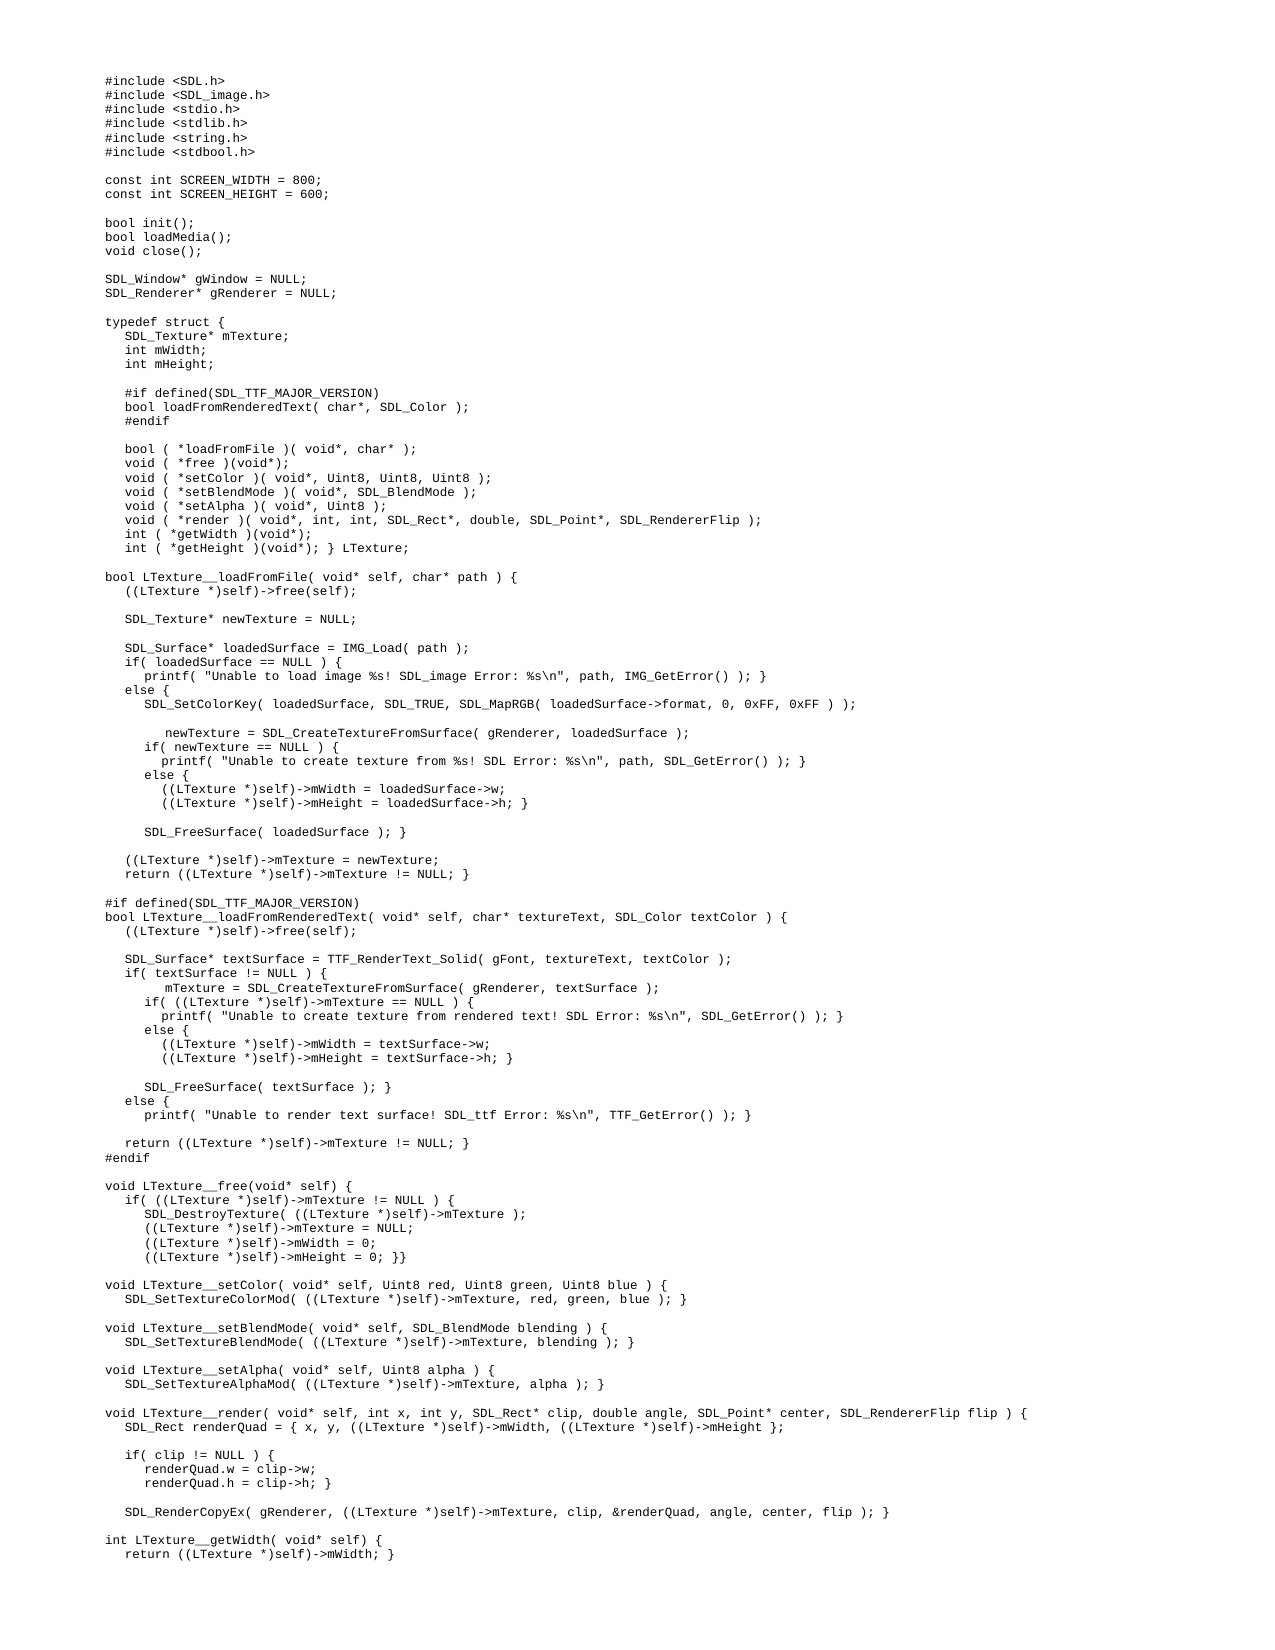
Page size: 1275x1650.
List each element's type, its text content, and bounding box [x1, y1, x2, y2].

text ((LTexture *)self)->mWidth = 0; [105, 1237, 1170, 1251]
text printf( "Unable to render text surface! SDL_ttf Error: %s\n", TTF_GetError() ); } [105, 1109, 1170, 1123]
text SDL_Window* gWindow = NULL; [105, 273, 1170, 287]
text void ( *setBlendMode )( void*, SDL_BlendMode ); [105, 486, 1170, 500]
text else { [105, 769, 1170, 783]
text #include <SDL_image.h> [105, 89, 1170, 103]
text void LTexture__setAlpha( void* self, Uint8 alpha ) { [105, 1364, 1170, 1378]
text ((LTexture *)self)->mTexture = NULL; [105, 1222, 1170, 1237]
text void LTexture__free(void* self) { [105, 1180, 1170, 1194]
text printf( "Unable to create texture from %s! SDL Error: %s\n", path, SDL_GetError() ); } [105, 755, 1170, 769]
text int ( *getWidth )(void*); [105, 528, 1170, 542]
text const int SCREEN_WIDTH = 800; [105, 174, 1170, 188]
text #include <SDL.h> [105, 75, 1170, 89]
text #endif [105, 1152, 1170, 1166]
text bool loadMedia(); [105, 231, 1170, 245]
text void ( *setColor )( void*, Uint8, Uint8, Uint8 ); [105, 472, 1170, 486]
text ((LTexture *)self)->mWidth = textSurface->w; [105, 1038, 1170, 1052]
text else { [105, 1024, 1170, 1038]
text bool init(); [105, 217, 1170, 231]
text #include <stdbool.h> [105, 146, 1170, 160]
text if( loadedSurface == NULL ) { [105, 656, 1170, 670]
text #include <string.h> [105, 132, 1170, 146]
text const int SCREEN_HEIGHT = 600; [105, 188, 1170, 202]
text SDL_SetTextureBlendMode( ((LTexture *)self)->mTexture, blending ); } [105, 1336, 1170, 1350]
text SDL_SetColorKey( loadedSurface, SDL_TRUE, SDL_MapRGB( loadedSurface->format, 0, 0xFF, 0xFF ) ); [105, 698, 1170, 712]
text typedef struct { [105, 316, 1170, 330]
text else { [105, 1095, 1170, 1109]
text if( newTexture == NULL ) { [105, 741, 1170, 755]
text SDL_DestroyTexture( ((LTexture *)self)->mTexture ); [105, 1208, 1170, 1222]
text SDL_Surface* textSurface = TTF_RenderText_Solid( gFont, textureText, textColor ); [105, 953, 1170, 967]
text SDL_SetTextureAlphaMod( ((LTexture *)self)->mTexture, alpha ); } [105, 1378, 1170, 1392]
text else { [105, 684, 1170, 698]
text SDL_Surface* loadedSurface = IMG_Load( path ); [105, 642, 1170, 656]
text void close(); [105, 245, 1170, 259]
text ((LTexture *)self)->mHeight = textSurface->h; } [105, 1052, 1170, 1067]
text int mHeight; [105, 358, 1170, 372]
text #if defined(SDL_TTF_MAJOR_VERSION) [105, 897, 1170, 911]
text newTexture = SDL_CreateTextureFromSurface( gRenderer, loadedSurface ); [105, 727, 1170, 741]
text bool LTexture__loadFromFile( void* self, char* path ) { [105, 571, 1170, 585]
text SDL_FreeSurface( loadedSurface ); } [105, 826, 1170, 840]
text renderQuad.h = clip->h; } [105, 1477, 1170, 1492]
text void LTexture__setBlendMode( void* self, SDL_BlendMode blending ) { [105, 1322, 1170, 1336]
text return ((LTexture *)self)->mTexture != NULL; } [105, 1137, 1170, 1152]
text #if defined(SDL_TTF_MAJOR_VERSION) [105, 387, 1170, 401]
text if( textSurface != NULL ) { [105, 967, 1170, 982]
text void LTexture__render( void* self, int x, int y, SDL_Rect* clip, double angle, SDL_Point* center, SDL_RendererFlip flip ) { [105, 1407, 1170, 1421]
text if( ((LTexture *)self)->mTexture == NULL ) { [105, 996, 1170, 1010]
text void LTexture__setColor( void* self, Uint8 red, Uint8 green, Uint8 blue ) { [105, 1279, 1170, 1293]
text SDL_Rect renderQuad = { x, y, ((LTexture *)self)->mWidth, ((LTexture *)self)->mHeight }; [105, 1421, 1170, 1435]
text ((LTexture *)self)->free(self); [105, 925, 1170, 939]
text int mWidth; [105, 344, 1170, 358]
text void ( *free )(void*); [105, 457, 1170, 472]
text SDL_Renderer* gRenderer = NULL; [105, 287, 1170, 302]
text renderQuad.w = clip->w; [105, 1463, 1170, 1477]
text #include <stdio.h> [105, 103, 1170, 117]
text SDL_SetTextureColorMod( ((LTexture *)self)->mTexture, red, green, blue ); } [105, 1293, 1170, 1307]
text if( ((LTexture *)self)->mTexture != NULL ) { [105, 1194, 1170, 1208]
text int LTexture__getWidth( void* self) { [105, 1534, 1170, 1548]
text SDL_Texture* mTexture; [105, 330, 1170, 344]
text return ((LTexture *)self)->mTexture != NULL; } [105, 868, 1170, 882]
text bool loadFromRenderedText( char*, SDL_Color ); [105, 401, 1170, 415]
text bool ( *loadFromFile )( void*, char* ); [105, 443, 1170, 457]
text ((LTexture *)self)->mTexture = newTexture; [105, 854, 1170, 868]
text mTexture = SDL_CreateTextureFromSurface( gRenderer, textSurface ); [105, 982, 1170, 996]
text ((LTexture *)self)->mWidth = loadedSurface->w; [105, 783, 1170, 797]
text printf( "Unable to create texture from rendered text! SDL Error: %s\n", SDL_GetError() ); } [105, 1010, 1170, 1024]
text bool LTexture__loadFromRenderedText( void* self, char* textureText, SDL_Color textColor ) { [105, 911, 1170, 925]
text ((LTexture *)self)->mHeight = loadedSurface->h; } [105, 797, 1170, 812]
text int ( *getHeight )(void*); } LTexture; [105, 542, 1170, 557]
text void ( *setAlpha )( void*, Uint8 ); [105, 500, 1170, 514]
text ((LTexture *)self)->free(self); [105, 585, 1170, 599]
text return ((LTexture *)self)->mWidth; } [105, 1548, 1170, 1562]
text #endif [105, 415, 1170, 429]
text #include <stdlib.h> [105, 117, 1170, 132]
text SDL_RenderCopyEx( gRenderer, ((LTexture *)self)->mTexture, clip, &renderQuad, angle, center, flip ); } [105, 1506, 1170, 1520]
text if( clip != NULL ) { [105, 1449, 1170, 1463]
text printf( "Unable to load image %s! SDL_image Error: %s\n", path, IMG_GetError() ); } [105, 670, 1170, 684]
text SDL_Texture* newTexture = NULL; [105, 613, 1170, 627]
text ((LTexture *)self)->mHeight = 0; }} [105, 1251, 1170, 1265]
text void ( *render )( void*, int, int, SDL_Rect*, double, SDL_Point*, SDL_RendererFlip ); [105, 514, 1170, 528]
text SDL_FreeSurface( textSurface ); } [105, 1081, 1170, 1095]
